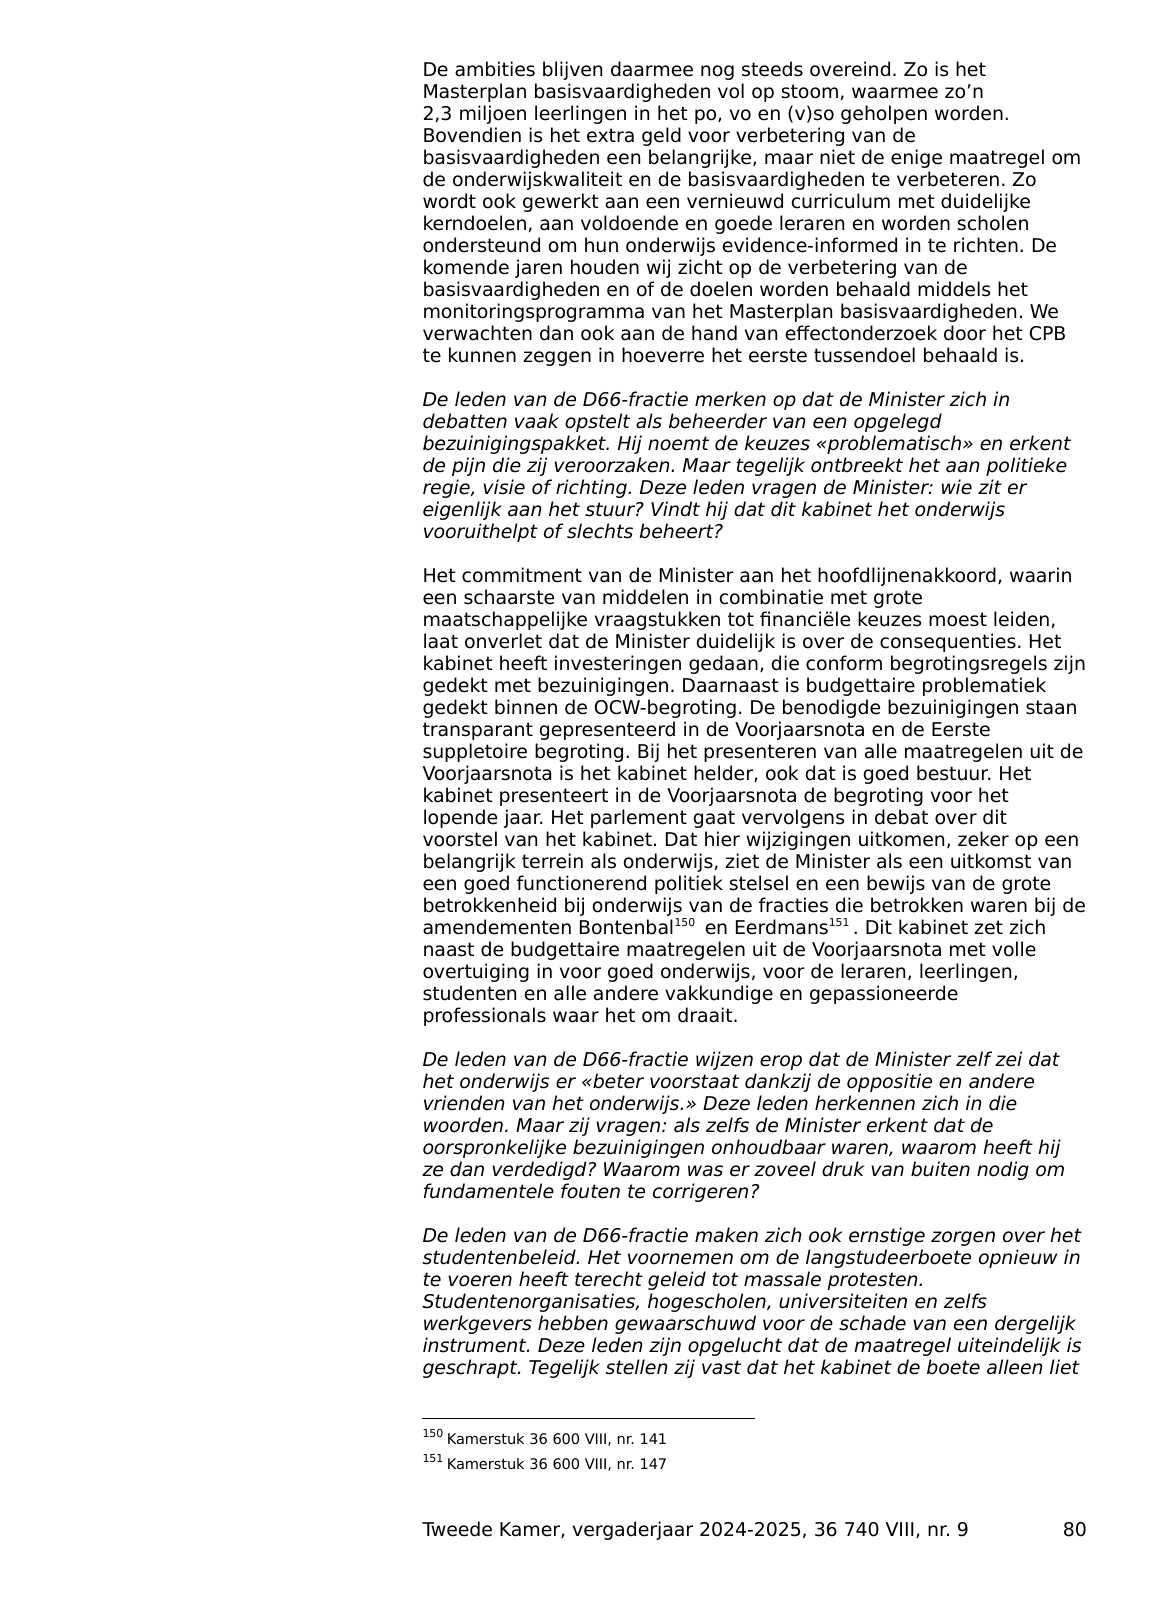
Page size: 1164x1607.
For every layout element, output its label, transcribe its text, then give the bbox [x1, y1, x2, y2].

text De leden van de D66-fractie wijzen erop dat de Minister zelf zei dat het onderwijs er «beter voorstaat dankzij de oppositie en andere vrienden van het onderwijs.» Deze leden herkennen zich in die woorden. Maar zij vragen: als zelfs de Minister erkent dat de oorspronkelijke bezuinigingen onhoudbaar waren, waarom heeft hij ze dan verdedigd? Waarom was er zoveel druk van buiten nodig om fundamentele fouten te corrigeren? [422, 1049, 1087, 1203]
text De leden van de D66-fractie maken zich ook ernstige zorgen over het studentenbeleid. Het voornemen om de langstudeerboete opnieuw in te voeren heeft terecht geleid tot massale protesten. Studentenorganisaties, hogescholen, universiteiten en zelfs werkgevers hebben gewaarschuwd voor de schade van een dergelijk instrument. Deze leden zijn opgelucht dat de maatregel uiteindelijk is geschrapt. Tegelijk stellen zij vast dat het kabinet de boete alleen liet [422, 1225, 1087, 1379]
text De leden van de D66-fractie merken op dat de Minister zich in debatten vaak opstelt als beheerder van een opgelegd bezuinigingspakket. Hij noemt de keuzes «problematisch» en erkent de pijn die zij veroorzaken. Maar tegelijk ontbreekt het aan politieke regie, visie of richting. Deze leden vragen de Minister: wie zit er eigenlijk aan het stuur? Vindt hij dat dit kabinet het onderwijs vooruithelpt of slechts beheert? [422, 389, 1087, 543]
text De ambities blijven daarmee nog steeds overeind. Zo is het Masterplan basisvaardigheden vol op stoom, waarmee zo’n 2,3 miljoen leerlingen in het po, vo en (v)so geholpen worden. Bovendien is het extra geld voor verbetering van de basisvaardigheden een belangrijke, maar niet de enige maatregel om de onderwijskwaliteit en de basisvaardigheden te verbeteren. Zo wordt ook gewerkt aan een vernieuwd curriculum met duidelijke kerndoelen, aan voldoende en goede leraren en worden scholen ondersteund om hun onderwijs evidence-informed in te richten. De komende jaren houden wij zicht op de verbetering van de basisvaardigheden en of de doelen worden behaald middels het monitoringsprogramma van het Masterplan basisvaardigheden. We verwachten dan ook aan de hand van effectonderzoek door het CPB te kunnen zeggen in hoeverre het eerste tussendoel behaald is. [422, 59, 1087, 367]
text Het commitment van de Minister aan het hoofdlijnenakkoord, waarin een schaarste van middelen in combinatie met grote maatschappelijke vraagstukken tot financiële keuzes moest leiden, laat onverlet dat de Minister duidelijk is over de consequenties. Het kabinet heeft investeringen gedaan, die conform begrotingsregels zijn gedekt met bezuinigingen. Daarnaast is budgettaire problematiek gedekt binnen de OCW-begroting. De benodigde bezuinigingen staan transparant gepresenteerd in de Voorjaarsnota en de Eerste suppletoire begroting. Bij het presenteren van alle maatregelen uit de Voorjaarsnota is het kabinet helder, ook dat is goed bestuur. Het kabinet presenteert in de Voorjaarsnota de begroting voor het lopende jaar. Het parlement gaat vervolgens in debat over dit voorstel van het kabinet. Dat hier wijzigingen uitkomen, zeker op een belangrijk terrein als onderwijs, ziet de Minister als een uitkomst van een goed functionerend politiek stelsel en een bewijs van de grote betrokkenheid bij onderwijs van de fracties die betrokken waren bij de amendementen Bontenbal en Eerdmans. Dit kabinet zet zich naast de budgettaire maatregelen uit de Voorjaarsnota met volle overtuiging in voor goed onderwijs, voor de leraren, leerlingen, studenten en alle andere vakkundige en gepassioneerde professionals waar het om draait. [422, 565, 1087, 1027]
text Kamerstuk 36 600 VIII, nr. 141 [422, 1427, 1087, 1449]
text Kamerstuk 36 600 VIII, nr. 147 [422, 1452, 1087, 1474]
